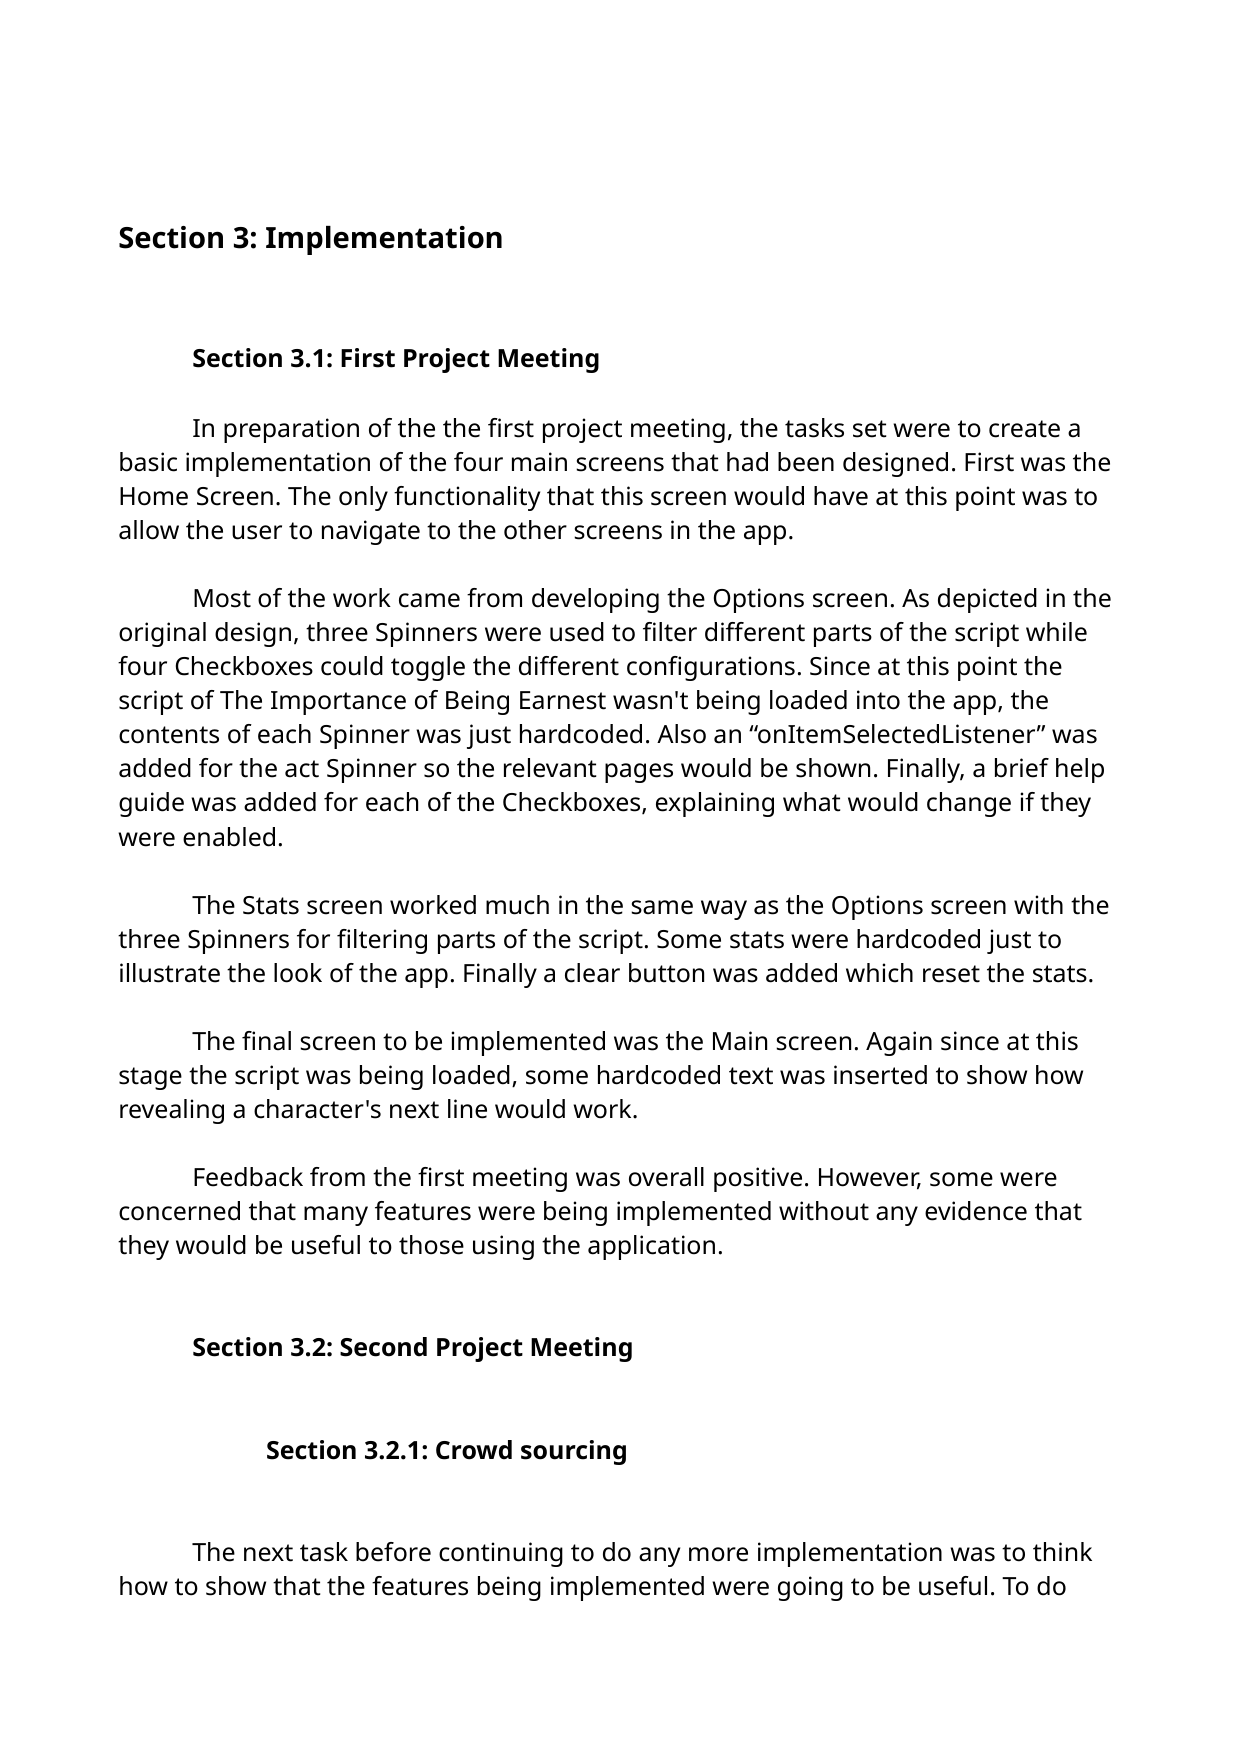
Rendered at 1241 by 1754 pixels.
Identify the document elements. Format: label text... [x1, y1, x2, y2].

text Section 3.1: First Project Meeting [118, 337, 1122, 376]
text The next task before continuing to do any more implementation was to think how to show that the features being implemented were going to be useful. To do [118, 1534, 1122, 1603]
text Section 3.2.1: Crowd sourcing [118, 1432, 1122, 1466]
text The final screen to be implemented was the Main screen. Again since at this stage the script was being loaded, some hardcoded text was inserted to show how revealing a character's next line would work. [118, 1023, 1122, 1126]
text Section 3.2: Second Project Meeting [118, 1330, 1122, 1364]
text Section 3: Implementation [118, 218, 1122, 257]
text Feedback from the first meeting was overall positive. However, some were concerned that many features were being implemented without any evidence that they would be useful to those using the application. [118, 1160, 1122, 1262]
text In preparation of the the first project meeting, the tasks set were to create a basic implementation of the four main screens that had been designed. First was the Home Screen. The only functionality that this screen would have at this point was to allow the user to navigate to the other screens in the app. [118, 410, 1122, 547]
text The Stats screen worked much in the same way as the Options screen with the three Spinners for filtering parts of the script. Some stats were hardcoded just to illustrate the look of the app. Finally a clear button was added which reset the stats. [118, 887, 1122, 989]
text Most of the work came from developing the Options screen. As depicted in the original design, three Spinners were used to filter different parts of the script while four Checkboxes could toggle the different configurations. Since at this point the script of The Importance of Being Earnest wasn't being loaded into the app, the contents of each Spinner was just hardcoded. Also an “onItemSelectedListener” was added for the act Spinner so the relevant pages would be shown. Finally, a brief help guide was added for each of the Checkboxes, explaining what would change if they were enabled. [118, 581, 1122, 853]
